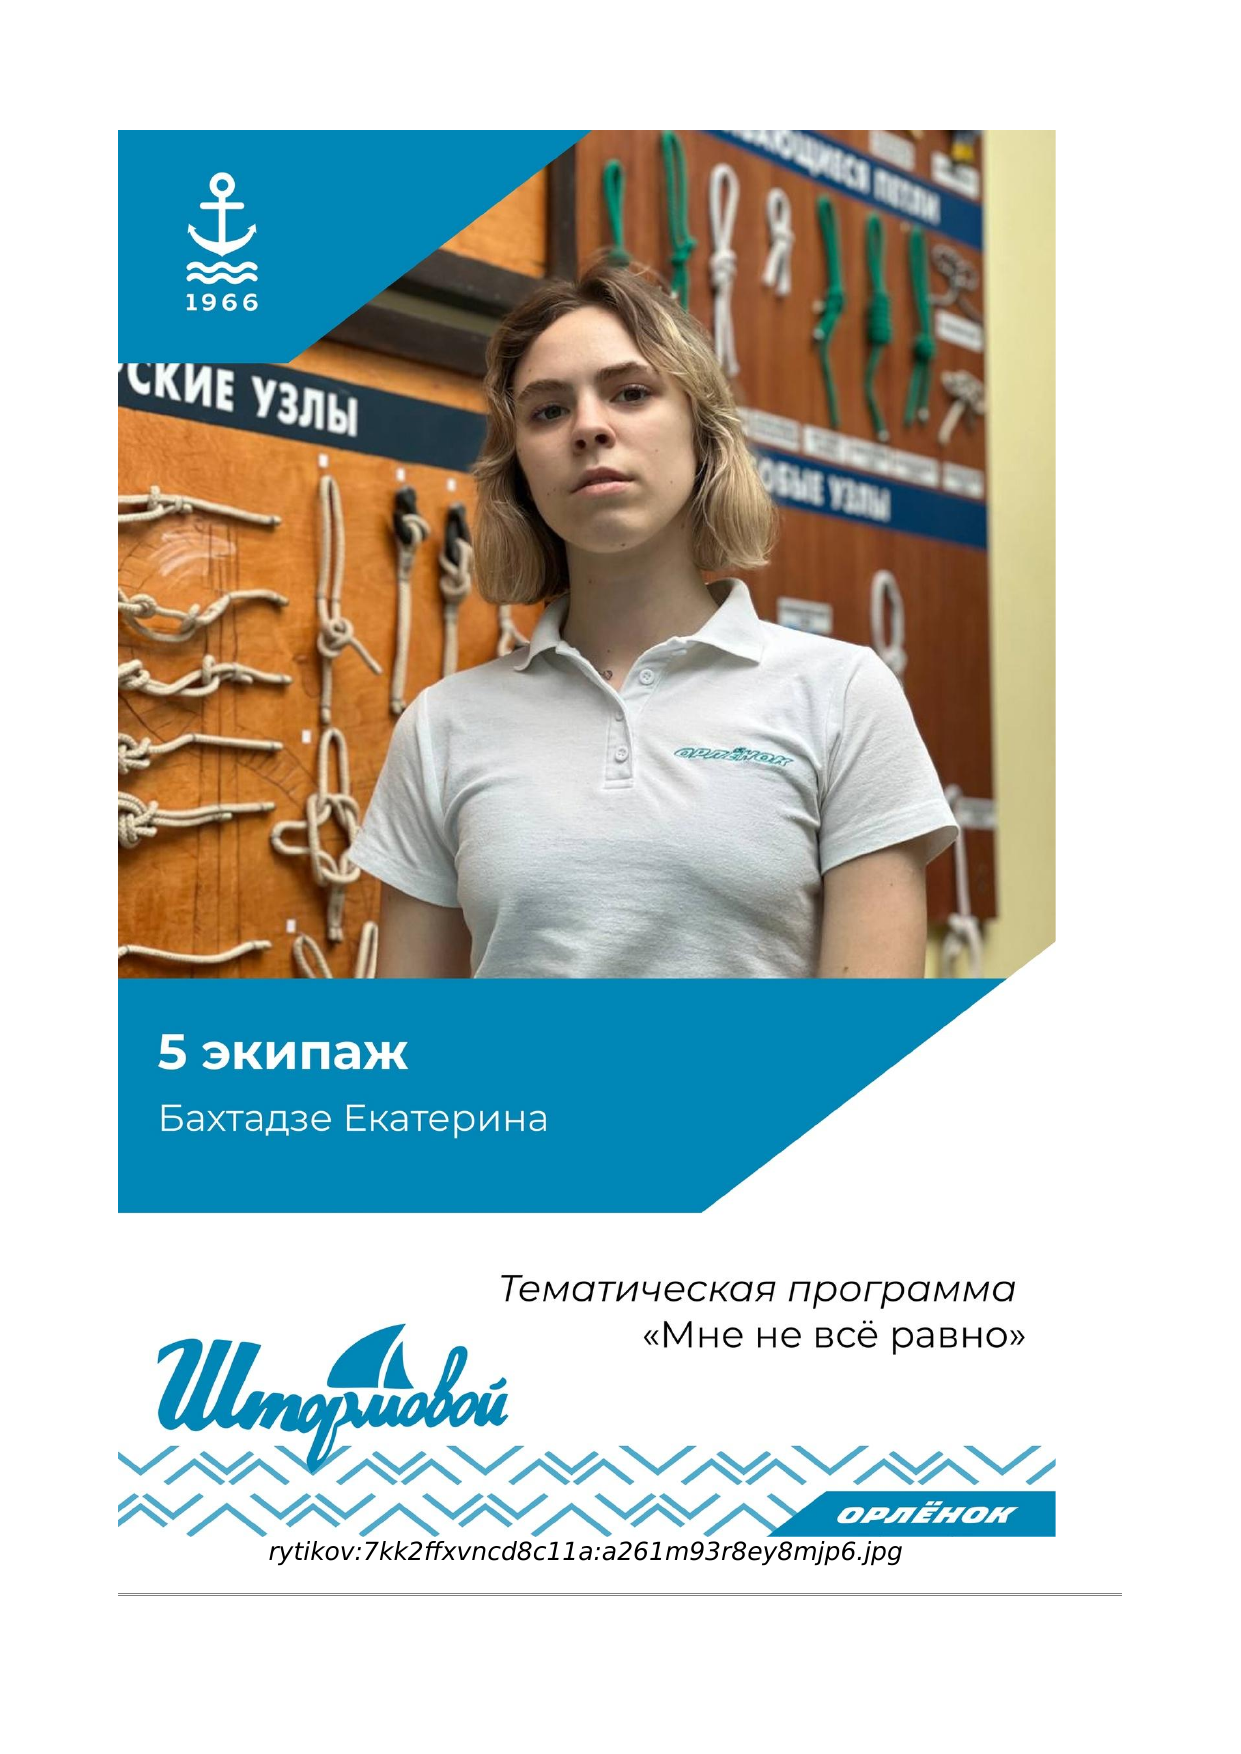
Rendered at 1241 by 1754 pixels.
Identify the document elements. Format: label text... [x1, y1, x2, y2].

picture [505, 1111, 524, 1131]
picture [223, 293, 237, 311]
picture [311, 1111, 331, 1132]
picture [411, 1111, 428, 1131]
picture [187, 293, 197, 311]
picture [186, 261, 258, 285]
picture [454, 1111, 475, 1138]
picture [243, 293, 258, 311]
picture [911, 1501, 1018, 1524]
picture [266, 1041, 295, 1070]
picture [480, 1111, 499, 1131]
picture [208, 1111, 243, 1131]
picture [838, 1507, 917, 1524]
picture [203, 1041, 230, 1070]
picture [161, 1104, 183, 1131]
picture [302, 1042, 330, 1070]
picture [335, 1041, 361, 1070]
picture [390, 1111, 408, 1131]
picture [202, 293, 216, 312]
picture [246, 1111, 262, 1131]
picture [187, 1111, 204, 1131]
picture [346, 1104, 365, 1131]
picture [364, 1041, 407, 1070]
picture [371, 1111, 388, 1131]
picture [118, 130, 1056, 1537]
picture [188, 173, 257, 256]
picture [530, 1111, 547, 1131]
picture [429, 1111, 449, 1131]
picture [158, 1033, 186, 1070]
picture [265, 1111, 307, 1136]
text rytikov:7kk2ffxvncd8c11a:a261m93r8ey8mjp6.jpg [118, 1537, 1056, 1566]
picture [233, 1041, 262, 1070]
